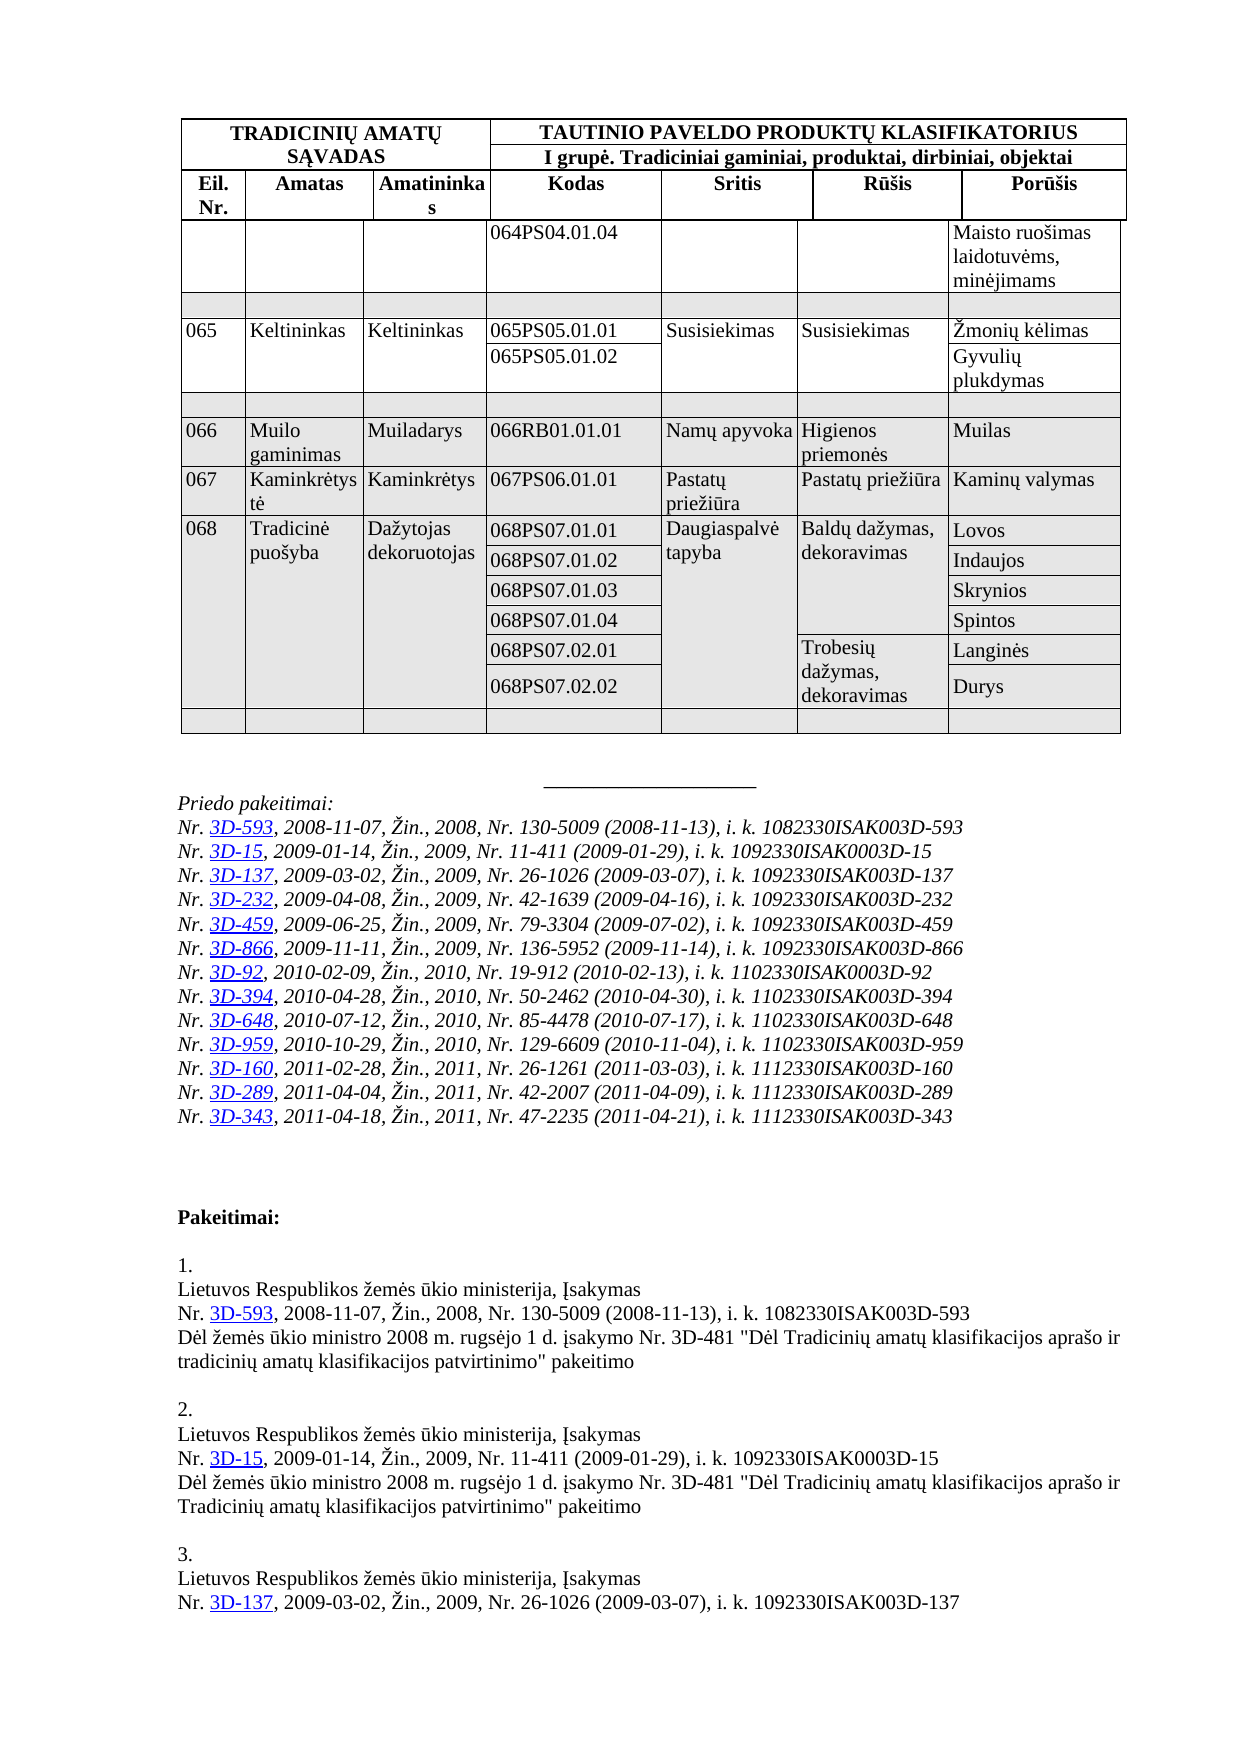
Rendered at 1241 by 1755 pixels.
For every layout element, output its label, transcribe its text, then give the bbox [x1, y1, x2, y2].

table_cell [662, 709, 797, 733]
text 3. [177, 1542, 1122, 1566]
text Nr. 3D-648, 2010-07-12, Žin., 2010, Nr. 85-4478 (2010-07-17), i. k. 1102330ISAK003D-648 [177, 1008, 1122, 1032]
table_cell [487, 293, 661, 317]
table_cell 068PS07.02.02 [487, 665, 661, 707]
table_cell [1121, 634, 1126, 664]
table_cell 065PS05.01.02 [487, 344, 661, 392]
text Nr. 3D-866, 2009-11-11, Žin., 2009, Nr. 136-5952 (2009-11-14), i. k. 1092330ISAK003D-866 [177, 936, 1122, 959]
table_cell [487, 393, 661, 417]
table_cell [246, 393, 363, 417]
text Lietuvos Respublikos žemės ūkio ministerija, Įsakymas [177, 1277, 1122, 1301]
table_cell I grupė. Tradiciniai gaminiai, produktai, dirbiniai, objektai [491, 145, 1126, 169]
table_cell Žmonių kėlimas [949, 319, 1120, 342]
table_cell [1121, 664, 1126, 707]
table_cell 068 [182, 516, 245, 707]
table_cell [182, 709, 245, 733]
table_cell [1121, 417, 1126, 466]
table_cell [662, 293, 797, 317]
table_cell 068PS07.01.02 [487, 546, 661, 575]
table_cell 064PS04.01.04 [487, 221, 661, 292]
table_cell 068PS07.01.01 [487, 516, 661, 545]
text _________________ [177, 762, 1122, 791]
table_cell 066RB01.01.01 [487, 418, 661, 466]
table_header TRADICINIŲ AMATŲ SĄVADAS [182, 120, 490, 169]
table_cell 068PS07.01.04 [487, 606, 661, 634]
table_cell Kaminų valymas [949, 467, 1120, 515]
table_cell Muiladarys [364, 418, 486, 466]
text Nr. 3D-160, 2011-02-28, Žin., 2011, Nr. 26-1261 (2011-03-03), i. k. 1112330ISAK003D-160 [177, 1056, 1122, 1080]
table_cell Porūšis [963, 171, 1126, 219]
table_cell Durys [949, 665, 1120, 707]
table_cell [364, 393, 486, 417]
table_cell [798, 709, 948, 733]
table_cell Kaminkrėtystė [246, 467, 363, 515]
table_cell [1121, 221, 1126, 292]
text Nr. 3D-15, 2009-01-14, Žin., 2009, Nr. 11-411 (2009-01-29), i. k. 1092330ISAK0003D-15 [177, 1446, 1122, 1469]
table_cell 066 [182, 418, 245, 466]
table_cell Muilas [949, 418, 1120, 466]
text Nr. 3D-92, 2010-02-09, Žin., 2010, Nr. 19-912 (2010-02-13), i. k. 1102330ISAK0003D-92 [177, 959, 1122, 984]
table_cell [1121, 605, 1126, 634]
table_cell [1121, 292, 1126, 317]
table_cell Susisiekimas [798, 319, 948, 392]
table_cell [798, 293, 948, 317]
table_cell Kodas [491, 171, 661, 219]
text 1. [177, 1253, 1122, 1277]
text Lietuvos Respublikos žemės ūkio ministerija, Įsakymas [177, 1421, 1122, 1446]
text Pakeitimai: [177, 1205, 1122, 1229]
table_cell [1121, 545, 1126, 575]
table_cell [1121, 708, 1126, 733]
table_cell Kaminkrėtys [364, 467, 486, 515]
table_cell Eil. Nr. [182, 171, 245, 219]
table_cell [182, 393, 245, 417]
table_cell Daugiaspalvė tapyba [662, 516, 797, 707]
table_cell [1121, 343, 1126, 392]
table_cell Muilo gaminimas [246, 418, 363, 466]
table_cell Namų apyvoka [662, 418, 797, 466]
table_cell Pastatų priežiūra [662, 467, 797, 515]
table_cell [662, 393, 797, 417]
table_cell [949, 709, 1120, 733]
table_cell Susisiekimas [662, 319, 797, 392]
text Nr. 3D-394, 2010-04-28, Žin., 2010, Nr. 50-2462 (2010-04-30), i. k. 1102330ISAK003D-394 [177, 984, 1122, 1008]
table_cell [662, 221, 797, 292]
text Lietuvos Respublikos žemės ūkio ministerija, Įsakymas [177, 1566, 1122, 1590]
table_cell 067 [182, 467, 245, 515]
table_cell [949, 393, 1120, 417]
text Dėl žemės ūkio ministro 2008 m. rugsėjo 1 d. įsakymo Nr. 3D-481 "Dėl Tradicinių amatų klasifikacijos aprašo ir tradicinių amatų klasifikacijos patvirtinimo" pakeitimo [177, 1325, 1122, 1373]
table_cell Higienos priemonės [798, 418, 948, 466]
table_cell Spintos [949, 606, 1120, 634]
table_cell Amatininkas [374, 171, 490, 219]
table_cell 067PS06.01.01 [487, 467, 661, 515]
table_cell Indaujos [949, 546, 1120, 575]
table_cell [798, 221, 948, 292]
table_cell Langinės [949, 635, 1120, 664]
table_cell 068PS07.02.01 [487, 635, 661, 664]
table_cell Amatas [246, 171, 373, 219]
table_cell Tradicinė puošyba [246, 516, 363, 707]
table_cell [364, 293, 486, 317]
table_cell 065PS05.01.01 [487, 319, 661, 342]
text Nr. 3D-232, 2009-04-08, Žin., 2009, Nr. 42-1639 (2009-04-16), i. k. 1092330ISAK003D-232 [177, 887, 1122, 911]
text Nr. 3D-593, 2008-11-07, Žin., 2008, Nr. 130-5009 (2008-11-13), i. k. 1082330ISAK003D-593 [177, 815, 1122, 839]
table_cell [1121, 515, 1126, 545]
table_cell [182, 221, 245, 292]
table_header TAUTINIO PAVELDO PRODUKTŲ KLASIFIKATORIUS [491, 120, 1126, 144]
table_cell Pastatų priežiūra [798, 467, 948, 515]
table_cell Baldų dažymas, dekoravimas [798, 516, 948, 634]
table_cell [1121, 318, 1126, 342]
table_cell [798, 393, 948, 417]
text Nr. 3D-593, 2008-11-07, Žin., 2008, Nr. 130-5009 (2008-11-13), i. k. 1082330ISAK003D-593 [177, 1301, 1122, 1325]
table_cell Lovos [949, 516, 1120, 545]
table_cell Maisto ruošimas laidotuvėms, minėjimams [949, 221, 1120, 292]
table_cell [246, 221, 363, 292]
table_cell [246, 293, 363, 317]
table_cell Skrynios [949, 576, 1120, 604]
text Dėl žemės ūkio ministro 2008 m. rugsėjo 1 d. įsakymo Nr. 3D-481 "Dėl Tradicinių amatų klasifikacijos aprašo ir Tradicinių amatų klasifikacijos patvirtinimo" pakeitimo [177, 1469, 1122, 1518]
table_cell [1121, 466, 1126, 515]
table_cell Sritis [662, 171, 812, 219]
text Nr. 3D-137, 2009-03-02, Žin., 2009, Nr. 26-1026 (2009-03-07), i. k. 1092330ISAK003D-137 [177, 1590, 1122, 1614]
text Nr. 3D-459, 2009-06-25, Žin., 2009, Nr. 79-3304 (2009-07-02), i. k. 1092330ISAK003D-459 [177, 911, 1122, 936]
table_cell [1121, 392, 1126, 417]
text Nr. 3D-137, 2009-03-02, Žin., 2009, Nr. 26-1026 (2009-03-07), i. k. 1092330ISAK003D-137 [177, 863, 1122, 887]
table_cell [364, 709, 486, 733]
table_cell [1121, 575, 1126, 604]
table_cell Gyvulių plukdymas [949, 344, 1120, 392]
text Nr. 3D-959, 2010-10-29, Žin., 2010, Nr. 129-6609 (2010-11-04), i. k. 1102330ISAK003D-959 [177, 1032, 1122, 1056]
table_cell [487, 709, 661, 733]
table_cell Trobesių dažymas, dekoravimas [798, 635, 948, 707]
text Nr. 3D-343, 2011-04-18, Žin., 2011, Nr. 47-2235 (2011-04-21), i. k. 1112330ISAK003D-343 [177, 1104, 1122, 1128]
table_cell [182, 293, 245, 317]
table_cell Rūšis [814, 171, 961, 219]
table_cell Keltininkas [246, 319, 363, 392]
table_cell 068PS07.01.03 [487, 576, 661, 604]
text 2. [177, 1397, 1122, 1421]
table_cell [949, 293, 1120, 317]
table_cell Keltininkas [364, 319, 486, 392]
text Priedo pakeitimai: [177, 791, 1122, 815]
text Nr. 3D-289, 2011-04-04, Žin., 2011, Nr. 42-2007 (2011-04-09), i. k. 1112330ISAK003D-289 [177, 1080, 1122, 1104]
table_cell 065 [182, 319, 245, 392]
table_cell [246, 709, 363, 733]
table_cell Dažytojas dekoruotojas [364, 516, 486, 707]
text Nr. 3D-15, 2009-01-14, Žin., 2009, Nr. 11-411 (2009-01-29), i. k. 1092330ISAK0003D-15 [177, 839, 1122, 863]
table_cell [364, 221, 486, 292]
